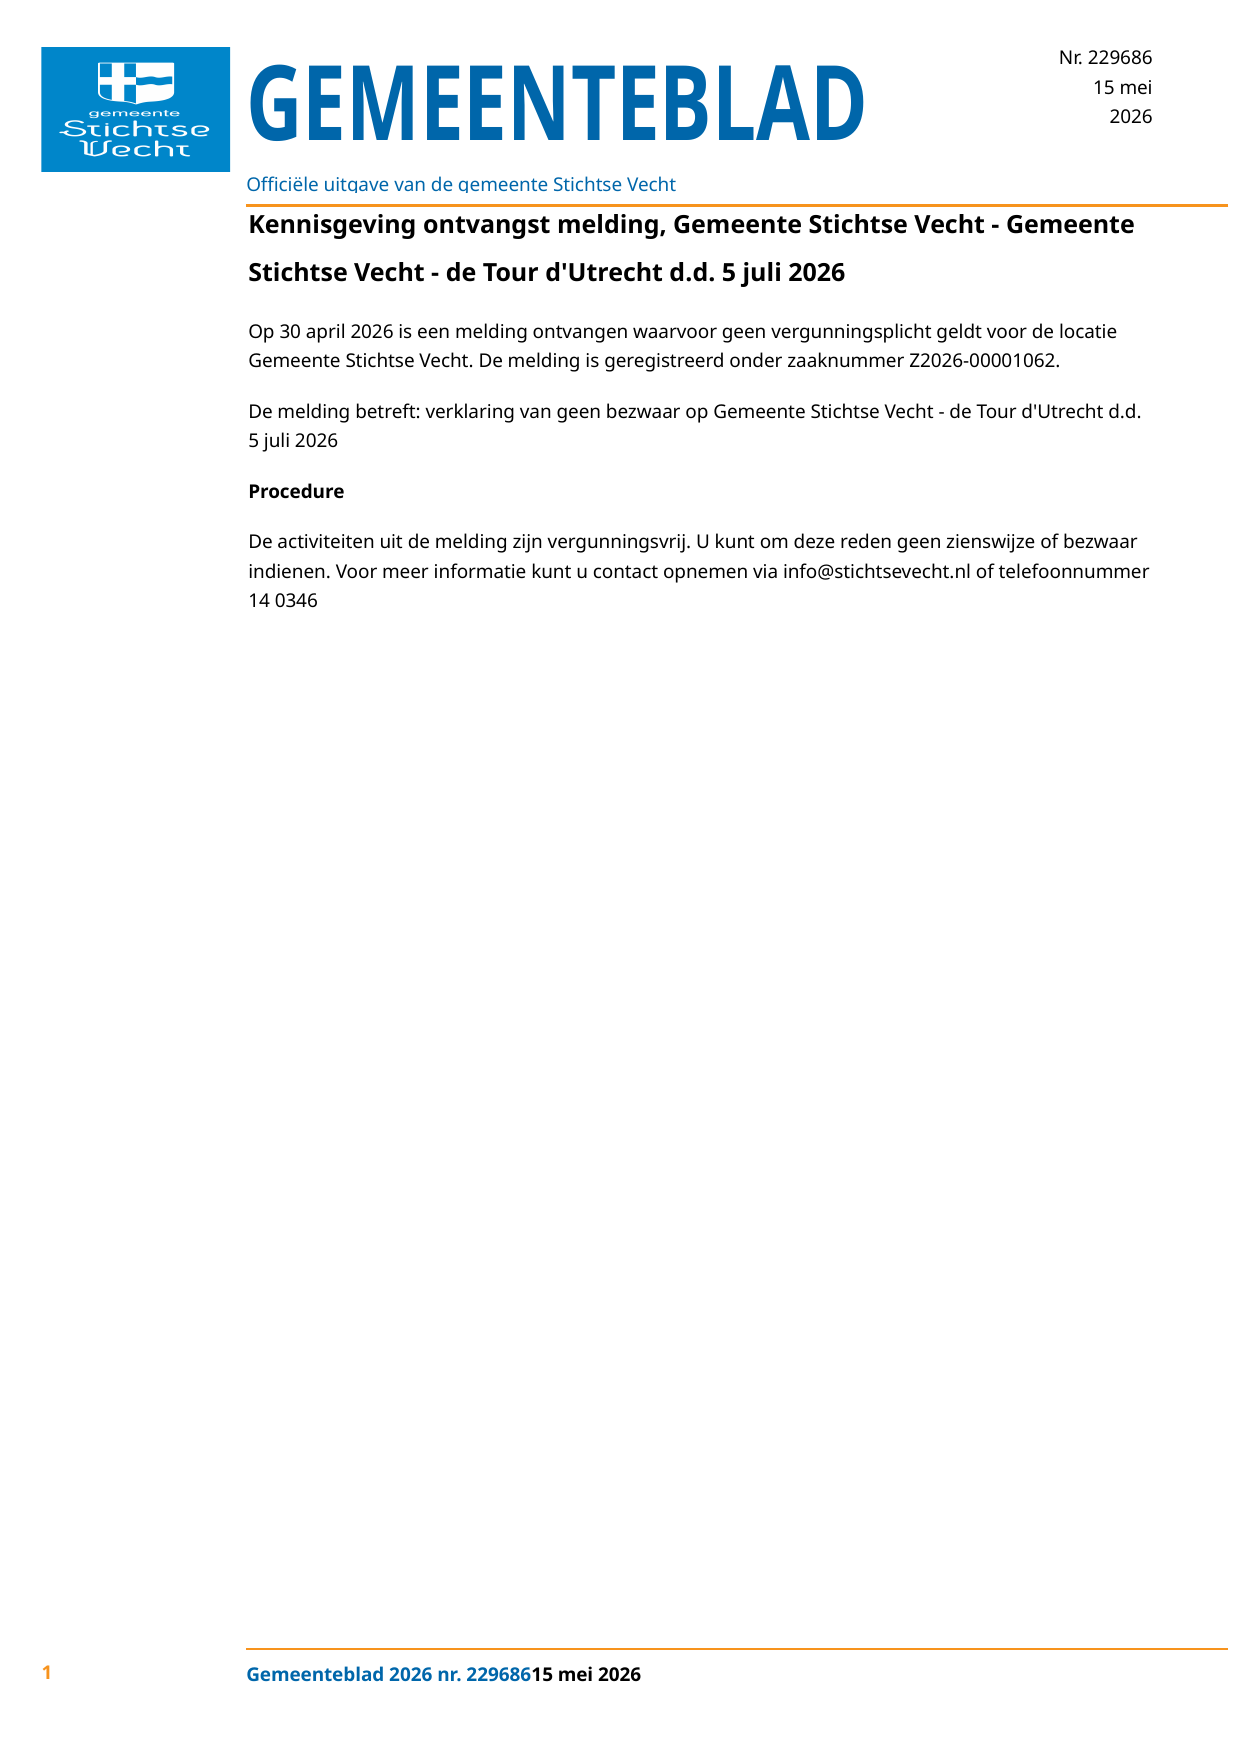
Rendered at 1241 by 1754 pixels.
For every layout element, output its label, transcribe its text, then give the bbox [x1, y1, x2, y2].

text Procedure [248, 478, 1152, 504]
picture [99, 63, 135, 101]
text Op 30 april 2026 is een melding ontvangen waarvoor geen vergunningsplicht geldt voor de locatie Gemeente Stichtse Vecht. De melding is geregistreerd onder zaaknummer Z2026-00001062. [248, 318, 1152, 373]
text De melding betreft: verklaring van geen bezwaar op Gemeente Stichtse Vecht - de Tour d'Utrecht d.d. 5 juli 2026 [248, 398, 1152, 453]
text De activiteiten uit de melding zijn vergunningsvrij. U kunt om deze reden geen zienswijze of bezwaar indienen. Voor meer informatie kunt u contact opnemen via info@stichtsevecht.nl of telefoonnummer 14 0346 [248, 528, 1152, 613]
text Kennisgeving ontvangst melding, Gemeente Stichtse Vecht - Gemeente Stichtse Vecht - de Tour d'Utrecht d.d. 5 juli 2026 [248, 207, 1152, 288]
picture [137, 63, 174, 103]
